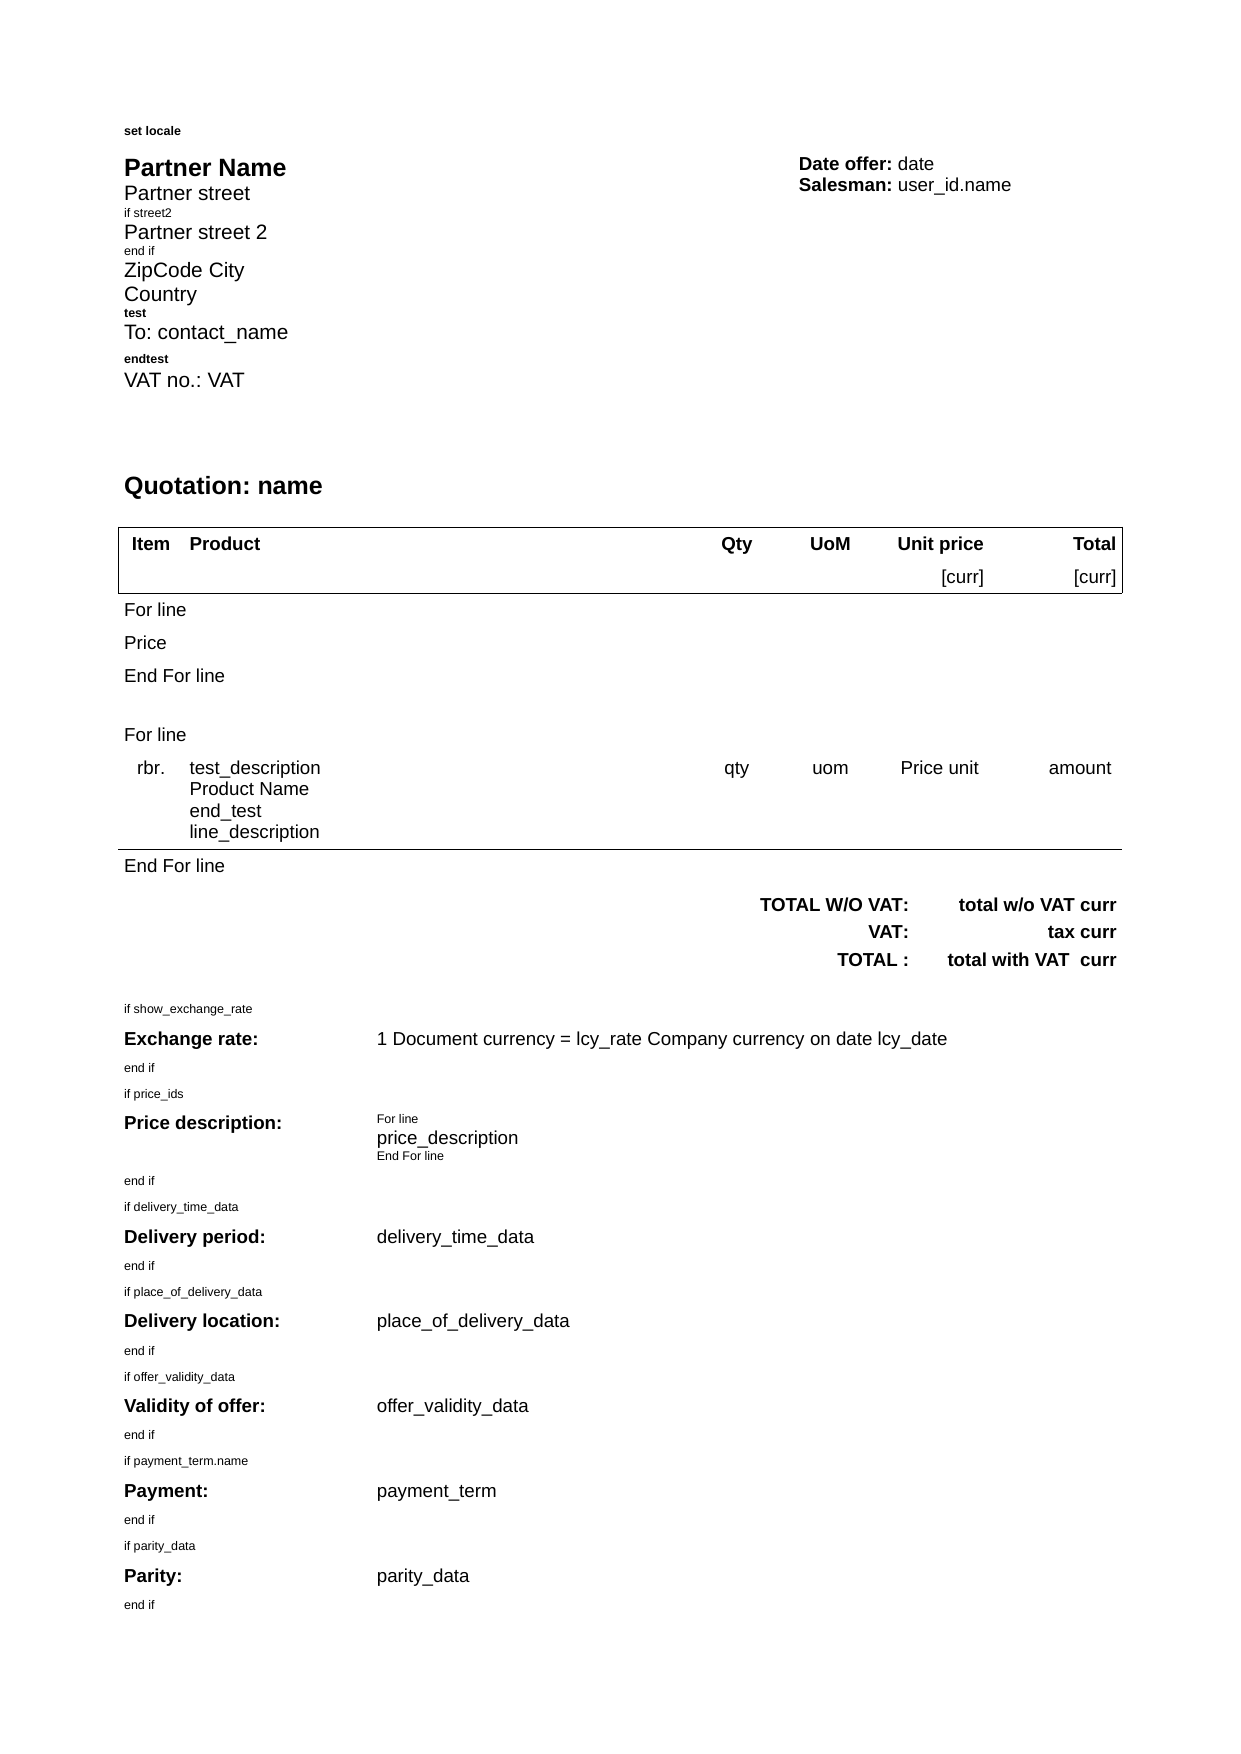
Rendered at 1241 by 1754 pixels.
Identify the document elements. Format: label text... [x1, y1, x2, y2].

table_cell Date offer: date Salesman: user_id.name [793, 147, 1122, 398]
table_cell [784, 560, 877, 593]
table_cell End For line [118, 659, 1122, 692]
table_cell payment_term [371, 1474, 1122, 1507]
table_cell end if [118, 1168, 1122, 1194]
table_cell parity_data [371, 1559, 1122, 1592]
table_cell if price_ids [118, 1081, 1122, 1106]
table_cell For line price_description End For line [371, 1106, 1122, 1168]
table_cell delivery_time_data [371, 1220, 1122, 1253]
table_cell [curr] [877, 560, 989, 593]
table_header UoM [784, 528, 877, 560]
table_cell Parity: [118, 1559, 371, 1592]
table_cell Price unit [877, 751, 989, 848]
table_cell Exchange rate: [118, 1022, 371, 1055]
table_cell End For line [118, 850, 1122, 882]
table_cell if payment_term.name [118, 1448, 1122, 1474]
table_header Total [989, 528, 1122, 560]
table_cell if parity_data [118, 1533, 1122, 1559]
table_cell end if [118, 1422, 1122, 1448]
table_header Quotation: name [118, 465, 1122, 505]
table_header if show_exchange_rate [118, 996, 1122, 1022]
table_cell end if [118, 1507, 1122, 1533]
table_cell if place_of_delivery_data [118, 1279, 1122, 1304]
table_header if offer_validity_data [118, 1364, 1122, 1389]
table_cell Payment: [118, 1474, 371, 1507]
table_cell uom [784, 751, 877, 848]
table_cell Partner Name Partner street if street2 Partner street 2 end if ZipCode City Country test To: contact_name endtest VAT no.: VAT [118, 147, 793, 398]
table_cell TOTAL W/O VAT: VAT: TOTAL : [118, 882, 914, 982]
table_cell offer_validity_data [371, 1389, 1122, 1422]
table_cell Price description: [118, 1106, 371, 1168]
table_cell [curr] [989, 560, 1122, 593]
table_cell [119, 560, 183, 593]
table_cell end if [118, 1055, 1122, 1081]
table_header Product [184, 528, 690, 560]
table_cell end if [118, 1253, 1122, 1279]
table_cell Price [118, 626, 1122, 659]
table_cell amount [989, 751, 1122, 848]
table_cell [184, 560, 690, 593]
table_header Item [119, 528, 183, 560]
table_cell Delivery period: [118, 1220, 371, 1253]
table_cell [690, 560, 783, 593]
table_header Qty [690, 528, 783, 560]
table_header if delivery_time_data [118, 1194, 1122, 1220]
table_cell end if [118, 1592, 1122, 1617]
table_cell For line [118, 594, 1122, 626]
table_cell 1 Document currency = lcy_rate Company currency on date lcy_date [371, 1022, 1122, 1055]
table_cell rbr. [118, 751, 183, 848]
table_cell total w/o VAT curr tax curr total with VAT curr [915, 882, 1122, 982]
table_cell Validity of offer: [118, 1389, 371, 1422]
table_cell For line [118, 718, 1122, 751]
table_header set locale [118, 118, 1122, 147]
table_cell place_of_delivery_data [371, 1305, 1122, 1338]
table_cell qty [690, 751, 783, 848]
table_cell end if [118, 1338, 1122, 1363]
table_cell [118, 692, 1122, 718]
table_header Unit price [877, 528, 989, 560]
table_cell test_description Product Name end_test line_description [184, 751, 690, 848]
table_cell Delivery location: [118, 1305, 371, 1338]
